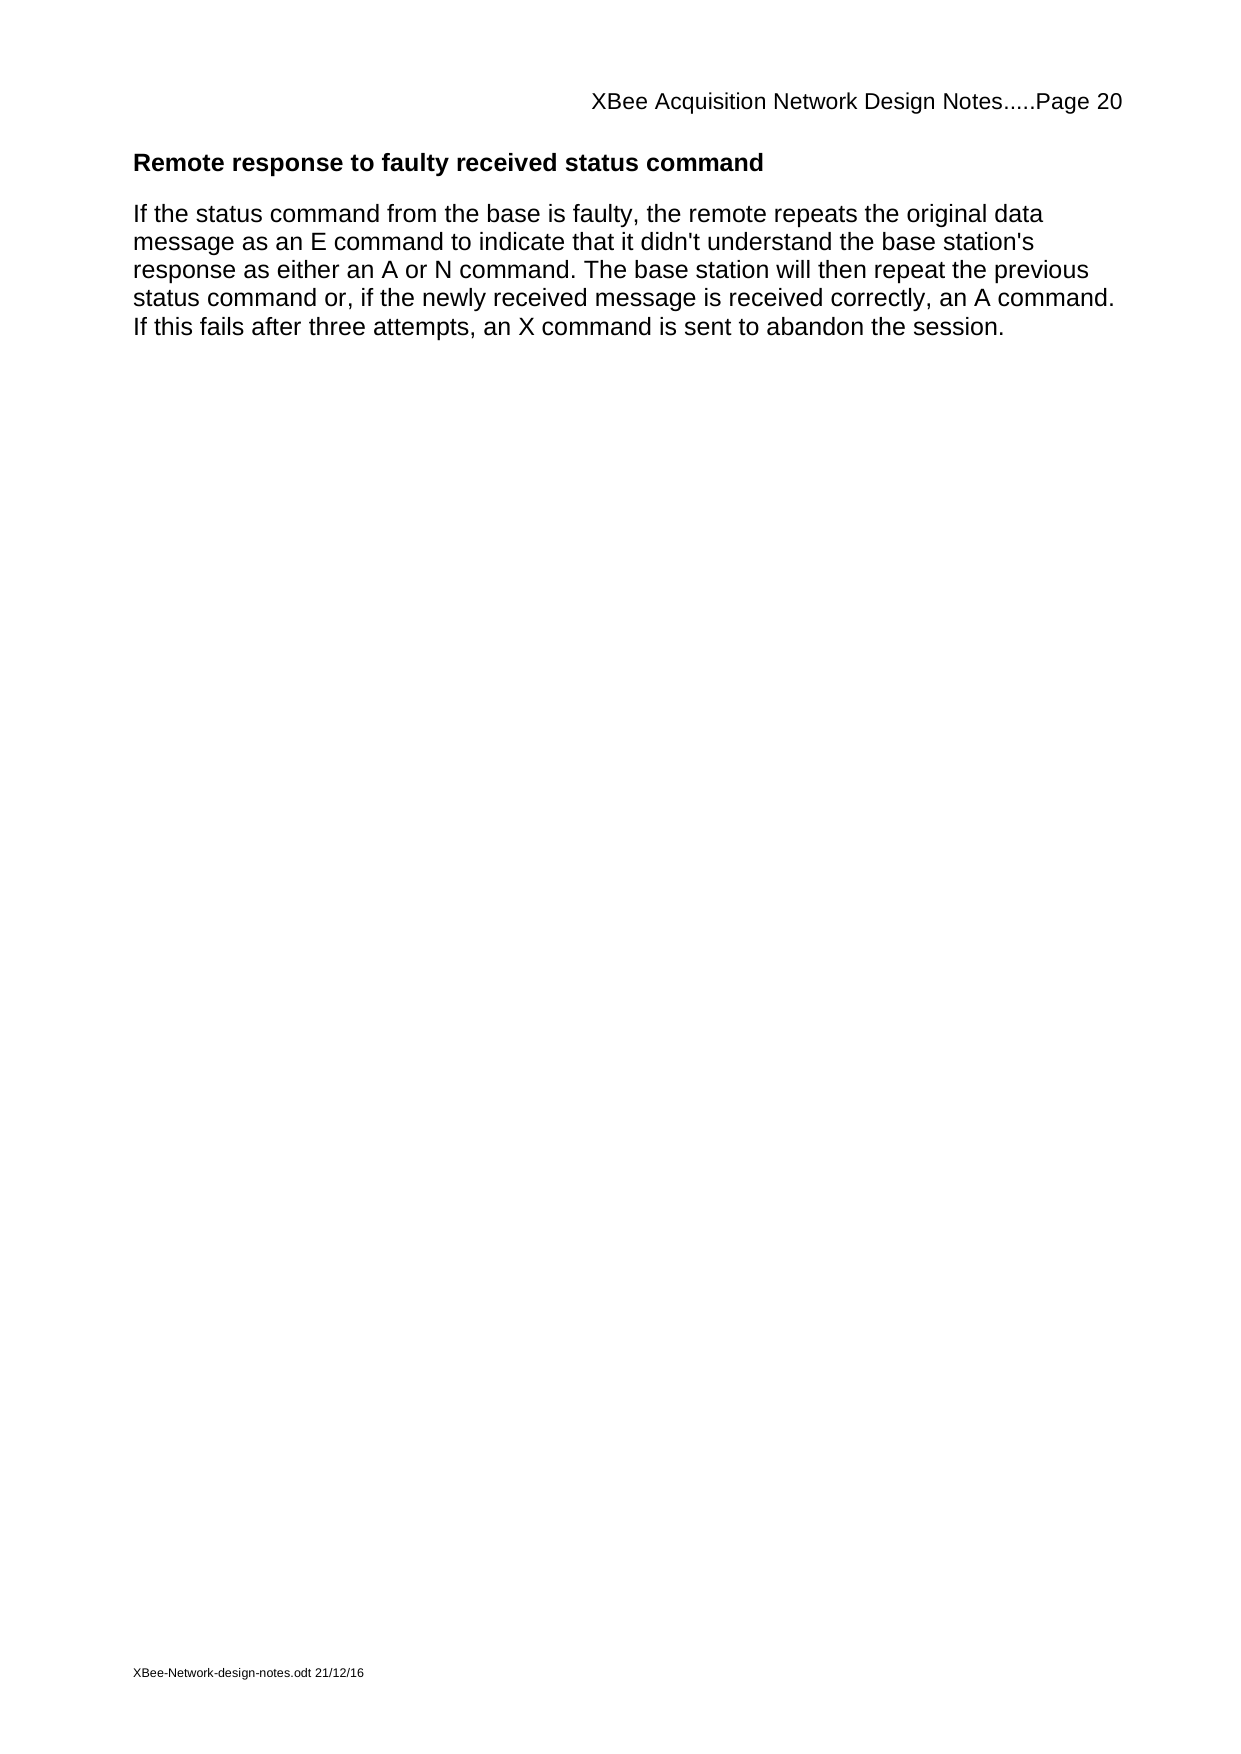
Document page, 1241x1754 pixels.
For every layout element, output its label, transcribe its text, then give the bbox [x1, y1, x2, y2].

text Remote response to faulty received status command [133, 149, 1123, 177]
text If the status command from the base is faulty, the remote repeats the original data message as an E command to indicate that it didn't understand the base station's response as either an A or N command. The base station will then repeat the previous status command or, if the newly received message is received correctly, an A command. If this fails after three attempts, an X command is sent to abandon the session. [133, 200, 1123, 340]
